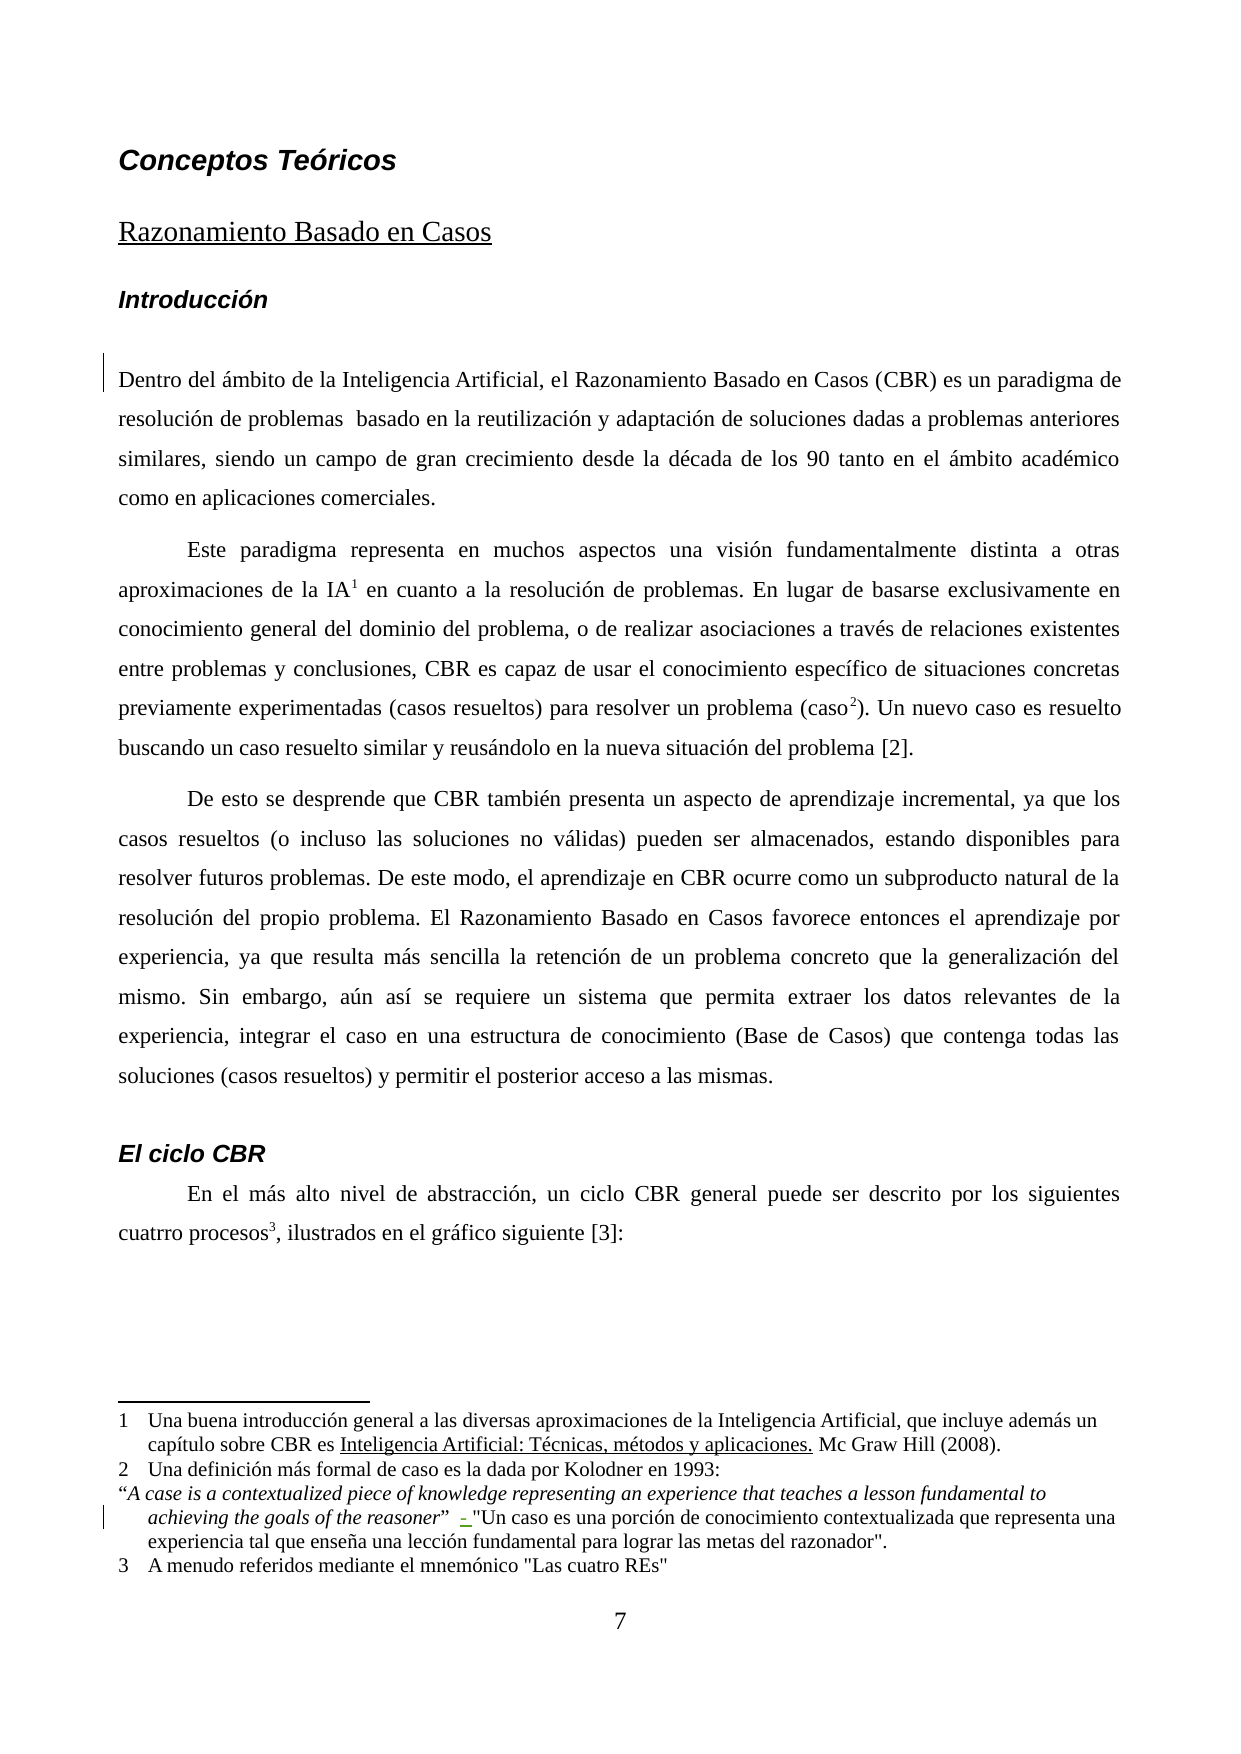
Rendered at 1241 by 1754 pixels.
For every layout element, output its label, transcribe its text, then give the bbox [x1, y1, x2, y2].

text Una definición más formal de caso es la dada por Kolodner en 1993: [118, 1456, 1122, 1481]
text De esto se desprende que CBR también presenta un aspecto de aprendizaje incremental, ya que los casos resueltos (o incluso las soluciones no válidas) pueden ser almacenados, estando disponibles para resolver futuros problemas. De este modo, el aprendizaje en CBR ocurre como un subproducto natural de la resolución del propio problema. El Razonamiento Basado en Casos favorece entonces el aprendizaje por experiencia, ya que resulta más sencilla la retención de un problema concreto que la generalización del mismo. Sin embargo, aún así se requiere un sistema que permita extraer los datos relevantes de la experiencia, integrar el caso en una estructura de conocimiento (Base de Casos) que contenga todas las soluciones (casos resueltos) y permitir el posterior acceso a las mismas. [118, 786, 1122, 1088]
subtitle Razonamiento Basado en Casos [118, 214, 1122, 248]
subtitle Introducción [118, 285, 1122, 314]
text Una buena introducción general a las diversas aproximaciones de la Inteligencia Artificial, que incluye además un capítulo sobre CBR es Inteligencia Artificial: Técnicas, métodos y aplicaciones. Mc Graw Hill (2008). [118, 1408, 1122, 1456]
text En el más alto nivel de abstracción, un ciclo CBR general puede ser descrito por los siguientes cuatrro procesos, ilustrados en el gráfico siguiente [3]: [118, 1180, 1122, 1246]
text Dentro del ámbito de la Inteligencia Artificial, el Razonamiento Basado en Casos (CBR) es un paradigma de resolución de problemas basado en la reutilización y adaptación de soluciones dadas a problemas anteriores similares, siendo un campo de gran crecimiento desde la década de los 90 tanto en el ámbito académico como en aplicaciones comerciales. [118, 326, 1122, 511]
text “A case is a contextualized piece of knowledge representing an experience that teaches a lesson fundamental to achieving the goals of the reasoner” - "Un caso es una porción de conocimiento contextualizada que representa una experiencia tal que enseña una lección fundamental para lograr las metas del razonador". [118, 1481, 1122, 1553]
text A menudo referidos mediante el mnemónico "Las cuatro REs" [118, 1553, 1122, 1577]
text Este paradigma representa en muchos aspectos una visión fundamentalmente distinta a otras aproximaciones de la IA en cuanto a la resolución de problemas. En lugar de basarse exclusivamente en conocimiento general del dominio del problema, o de realizar asociaciones a través de relaciones existentes entre problemas y conclusiones, CBR es capaz de usar el conocimiento específico de situaciones concretas previamente experimentadas (casos resueltos) para resolver un problema (caso). Un nuevo caso es resuelto buscando un caso resuelto similar y reusándolo en la nueva situación del problema [2]. [118, 536, 1122, 760]
subtitle Conceptos Teóricos [118, 143, 1122, 177]
subtitle El ciclo CBR [118, 1139, 1122, 1167]
